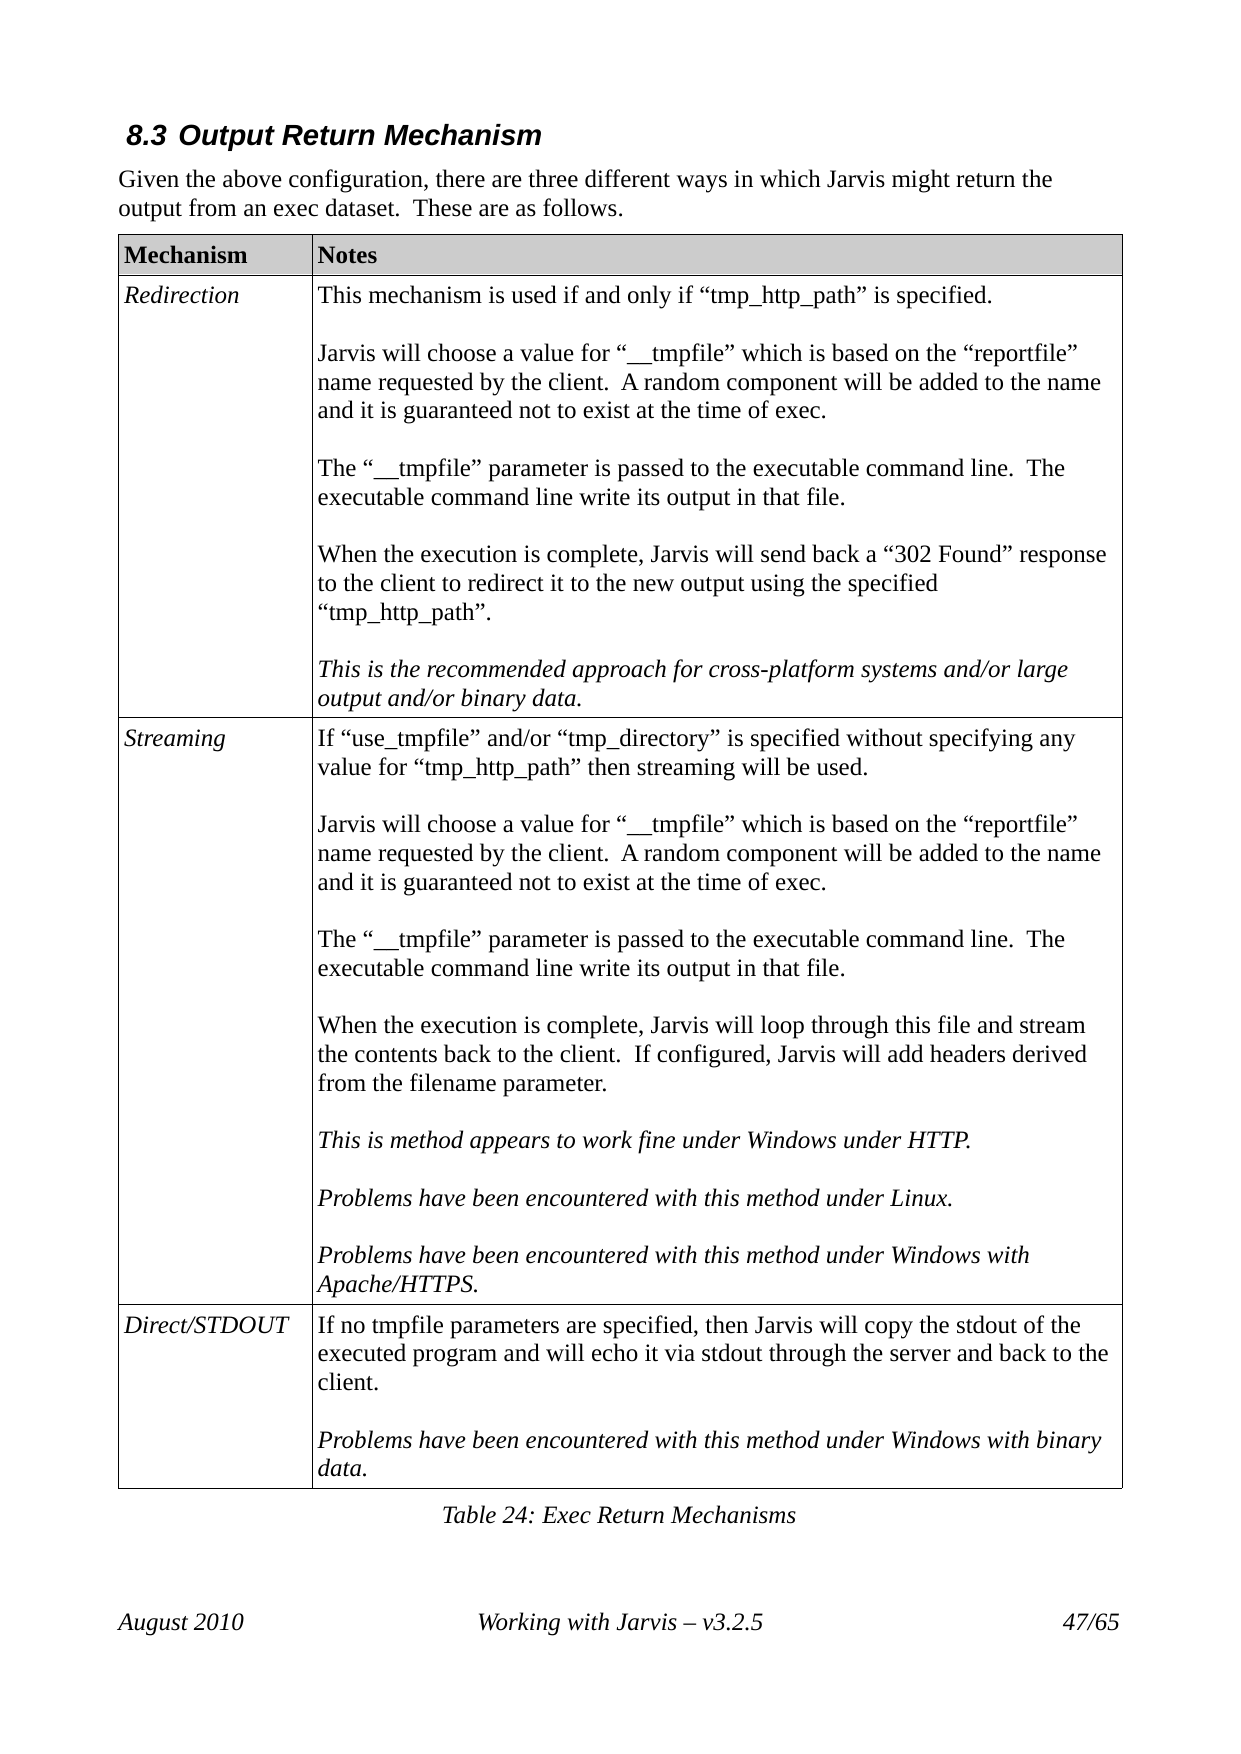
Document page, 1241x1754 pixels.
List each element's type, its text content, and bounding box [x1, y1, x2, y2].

subtitle Output Return Mechanism [118, 118, 1122, 152]
table_cell If no tmpfile parameters are specified, then Jarvis will copy the stdout of the executed program and will echo it via stdout through the server and back to the client. Problems have been encountered with this method under Windows with binary data. [313, 1305, 1122, 1488]
table_cell Streaming [119, 718, 312, 1304]
text Table 24: Exec Return Mechanisms [118, 1501, 1122, 1529]
table_header Notes [313, 235, 1122, 274]
table_cell Direct/STDOUT [119, 1305, 312, 1488]
table_cell If “use_tmpfile” and/or “tmp_directory” is specified without specifying any value for “tmp_http_path” then streaming will be used. Jarvis will choose a value for “__tmpfile” which is based on the “reportfile” name requested by the client. A random component will be added to the name and it is guaranteed not to exist at the time of exec. The “__tmpfile” parameter is passed to the executable command line. The executable command line write its output in that file. When the execution is complete, Jarvis will loop through this file and stream the contents back to the client. If configured, Jarvis will add headers derived from the filename parameter. This is method appears to work fine under Windows under HTTP. Problems have been encountered with this method under Linux. Problems have been encountered with this method under Windows with Apache/HTTPS. [313, 718, 1122, 1304]
table_header Mechanism [119, 235, 312, 274]
table_cell This mechanism is used if and only if “tmp_http_path” is specified. Jarvis will choose a value for “__tmpfile” which is based on the “reportfile” name requested by the client. A random component will be added to the name and it is guaranteed not to exist at the time of exec. The “__tmpfile” parameter is passed to the executable command line. The executable command line write its output in that file. When the execution is complete, Jarvis will send back a “302 Found” response to the client to redirect it to the new output using the specified “tmp_http_path”. This is the recommended approach for cross-platform systems and/or large output and/or binary data. [313, 276, 1122, 717]
text Given the above configuration, there are three different ways in which Jarvis might return the output from an exec dataset. These are as follows. [118, 164, 1122, 222]
table_cell Redirection [119, 276, 312, 717]
